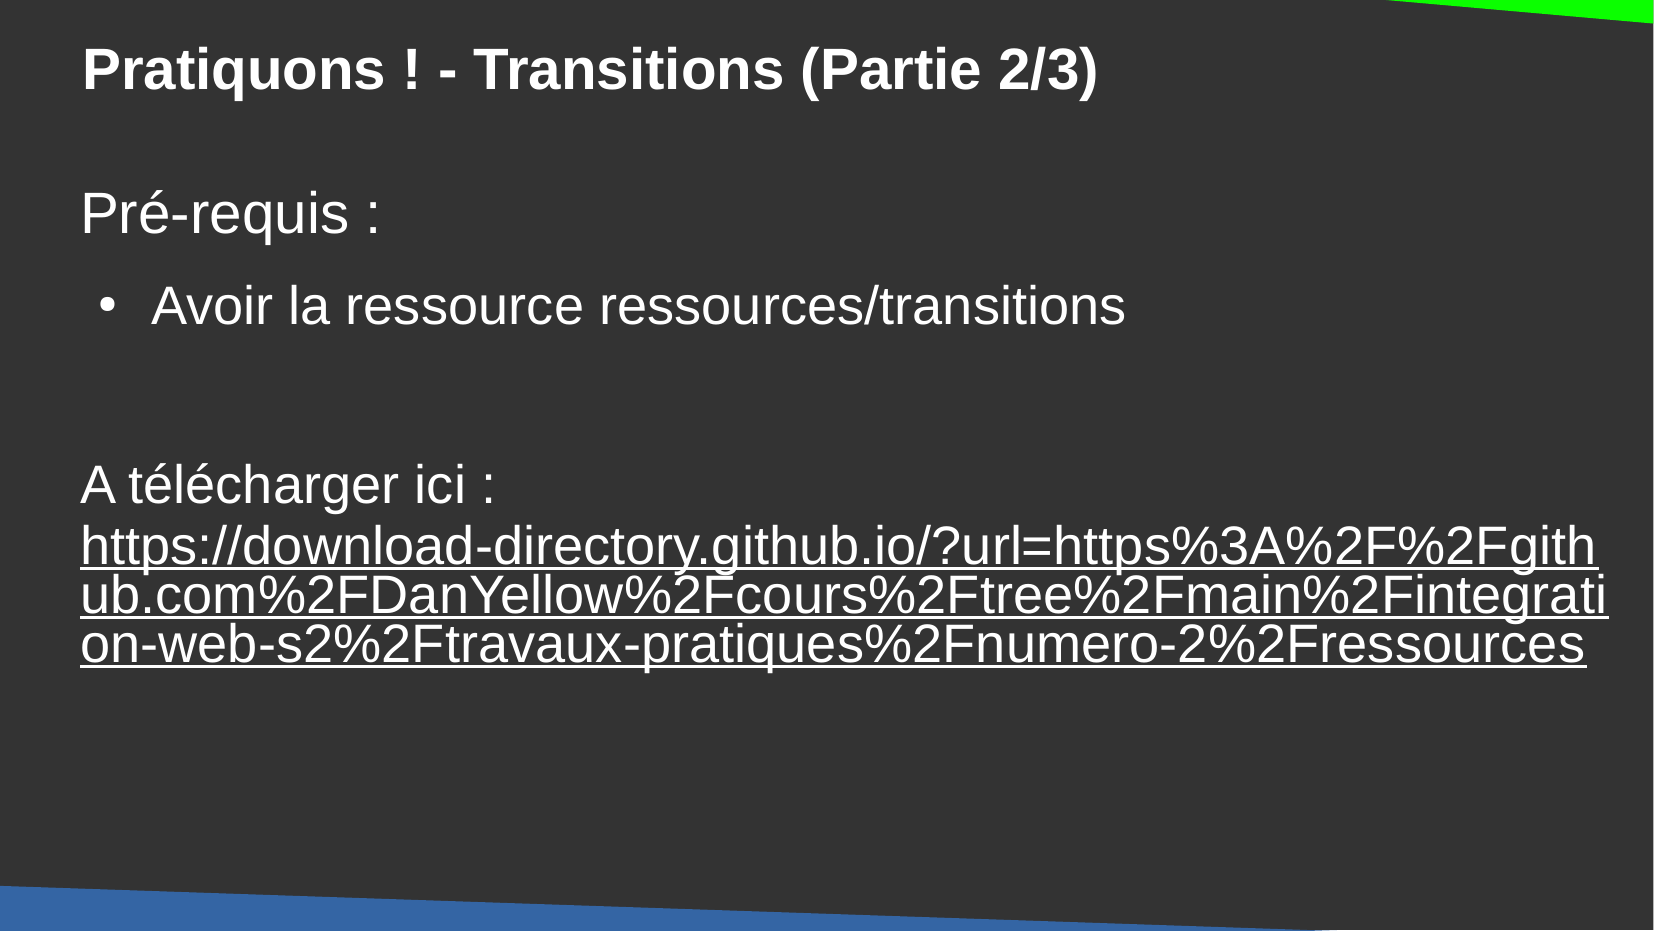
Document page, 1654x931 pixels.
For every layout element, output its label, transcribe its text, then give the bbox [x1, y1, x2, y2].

list Pré-requis : Avoir la ressource ressources/transitions A télécharger ici : https://download-directory.github.io/?url=https%3A%2F%2Fgithub.com%2FDanYellow%2Fcours%2Ftree%2Fmain%2Fintegration-web-s2%2Ftravaux-pratiques%2Fnumero-2%2Fressources [80, 180, 1620, 766]
title Pratiquons ! - Transitions (Partie 2/3) [82, 37, 1571, 114]
text_box [1386, 0, 1654, 24]
text_box [0, 885, 1337, 931]
